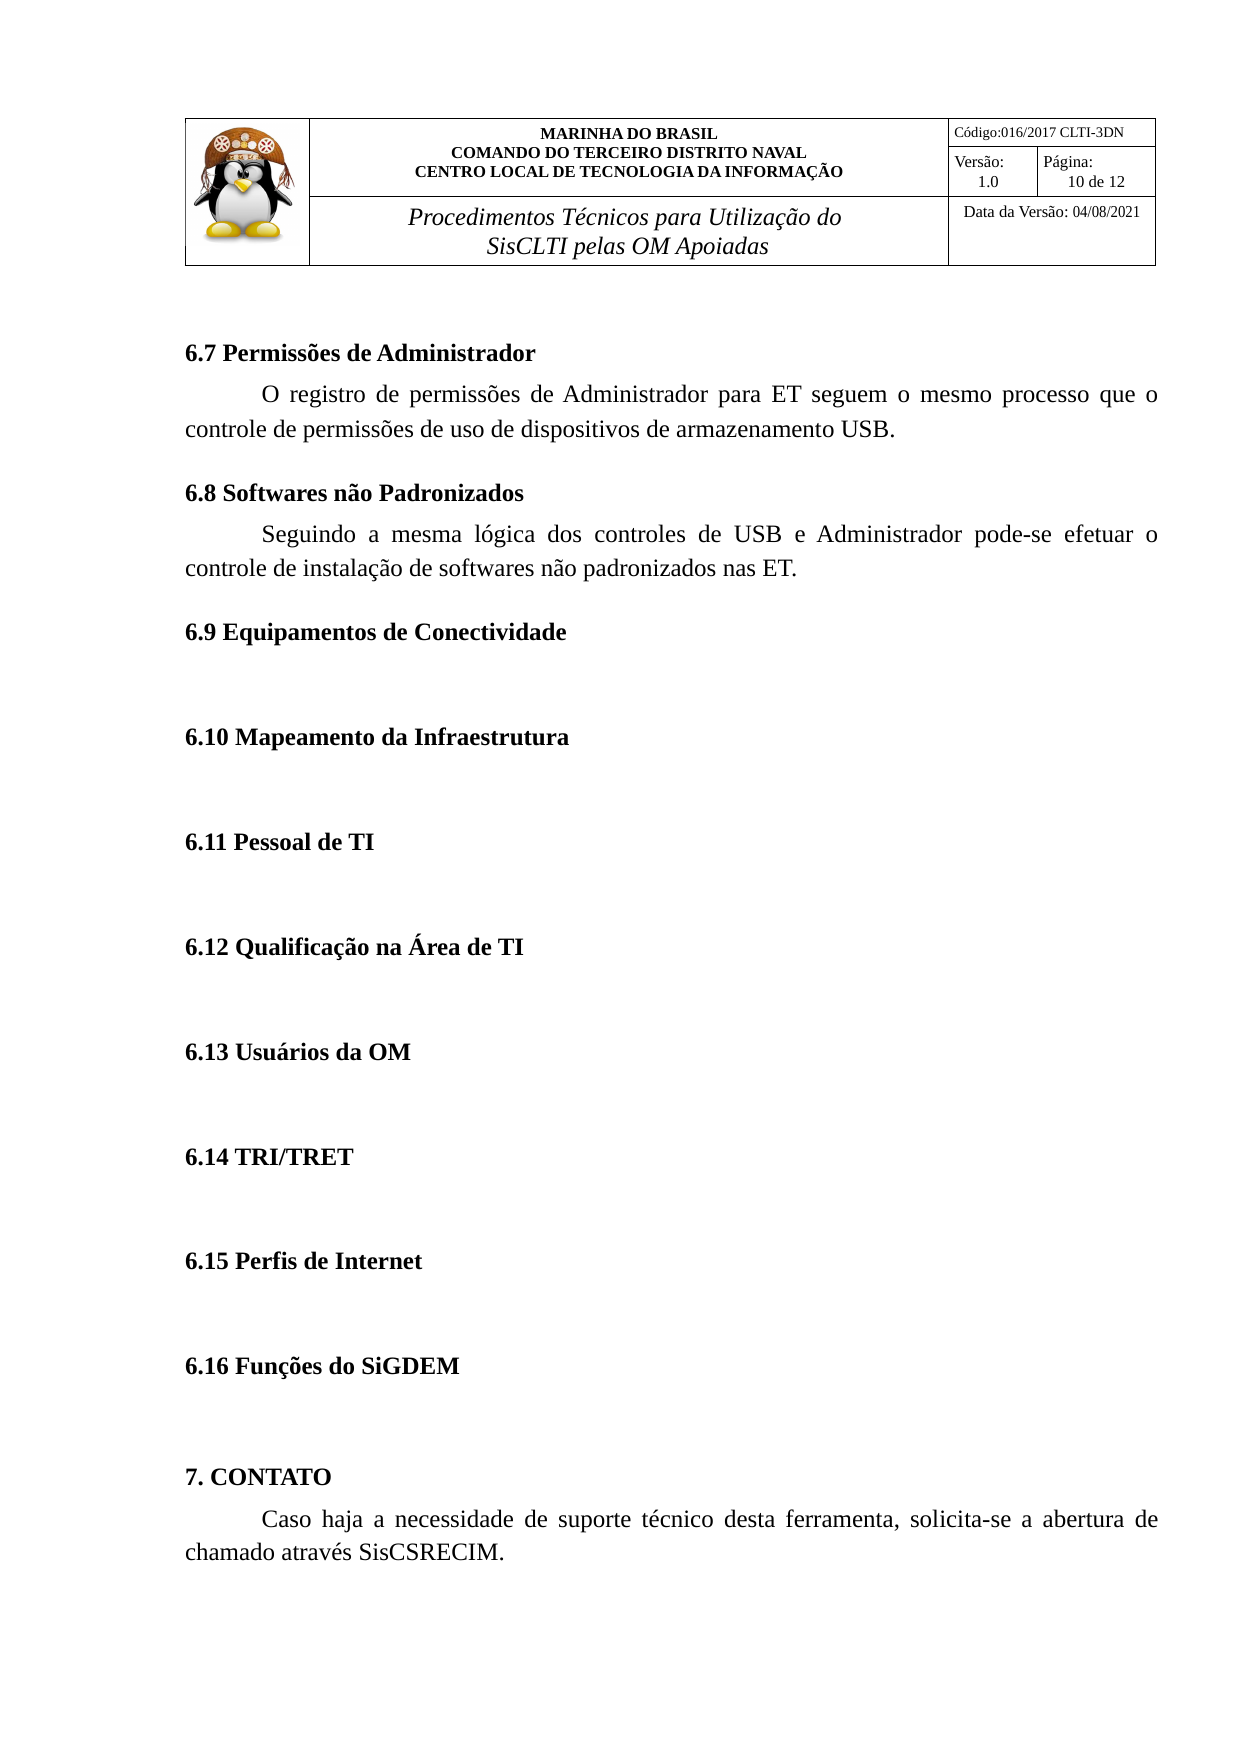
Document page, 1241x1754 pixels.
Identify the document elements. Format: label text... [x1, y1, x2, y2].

subtitle 6.9 Equipamentos de Conectividade [185, 617, 1160, 646]
text O registro de permissões de Administrador para ET seguem o mesmo processo que o controle de permissões de uso de dispositivos de armazenamento USB. [185, 379, 1160, 443]
subtitle 6.16 Funções do SiGDEM [185, 1351, 1160, 1380]
subtitle 6.11 Pessoal de TI [185, 827, 1160, 856]
text Caso haja a necessidade de suporte técnico desta ferramenta, solicita-se a abertura de chamado através SisCSRECIM. [185, 1504, 1160, 1566]
subtitle 6.8 Softwares não Padronizados [185, 478, 1160, 506]
subtitle 7. CONTATO [185, 1462, 1160, 1491]
text Seguindo a mesma lógica dos controles de USB e Administrador pode-se efetuar o controle de instalação de softwares não padronizados nas ET. [185, 519, 1160, 582]
subtitle 6.7 Permissões de Administrador [185, 338, 1160, 367]
subtitle 6.10 Mapeamento da Infraestrutura [185, 722, 1160, 751]
subtitle 6.15 Perfis de Internet [185, 1246, 1160, 1275]
subtitle 6.12 Qualificação na Área de TI [185, 932, 1160, 961]
picture [185, 123, 301, 246]
subtitle 6.14 TRI/TRET [185, 1142, 1160, 1170]
subtitle 6.13 Usuários da OM [185, 1037, 1160, 1065]
